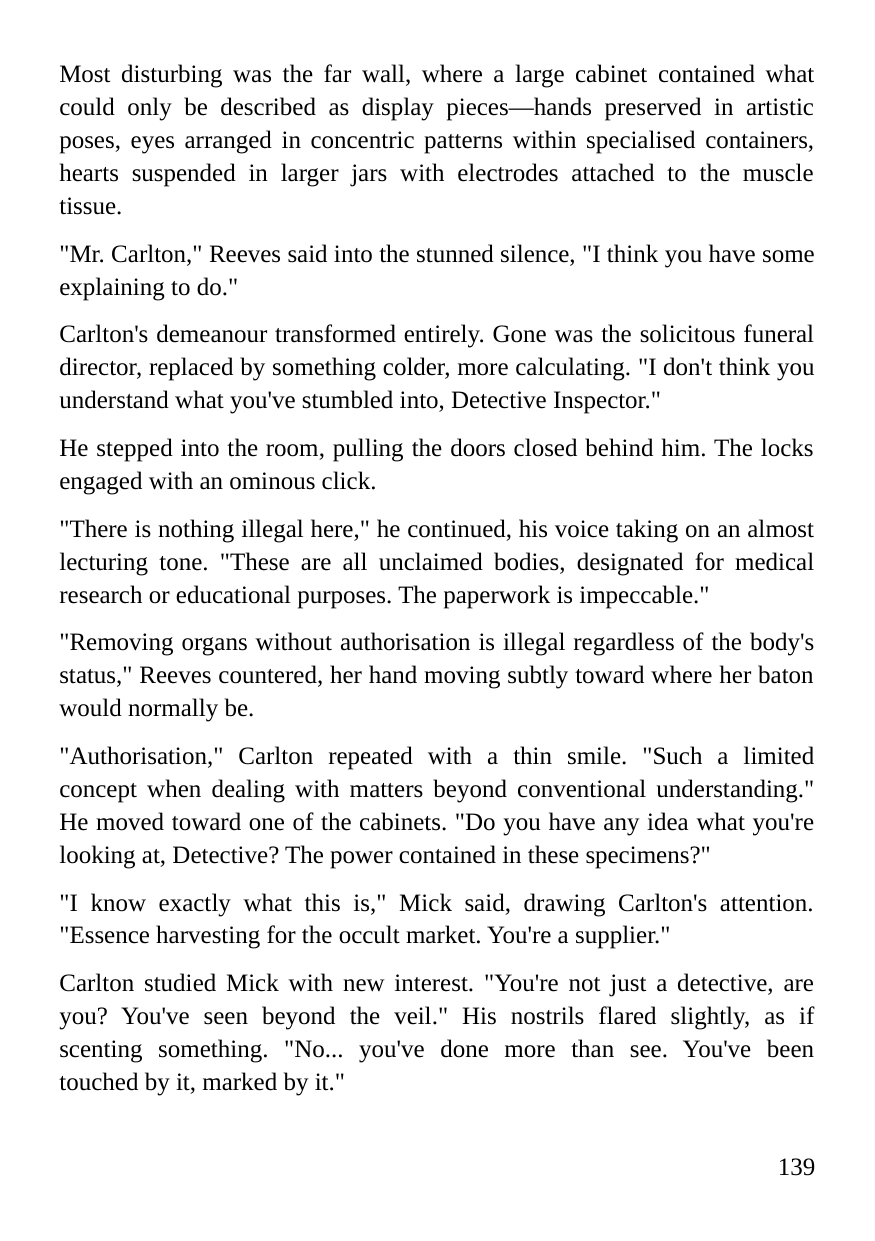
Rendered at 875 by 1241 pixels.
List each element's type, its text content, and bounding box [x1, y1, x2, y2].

text Carlton studied Mick with new interest. "You're not just a detective, are you? You've seen beyond the veil." His nostrils flared slightly, as if scenting something. "No... you've done more than see. You've been touched by it, marked by it." [59, 968, 815, 1096]
text "Removing organs without authorisation is illegal regardless of the body's status," Reeves countered, her hand moving subtly toward where her baton would normally be. [59, 627, 815, 722]
text "There is nothing illegal here," he continued, his voice taking on an almost lecturing tone. "These are all unclaimed bodies, designated for medical research or educational purposes. The paperwork is impeccable." [59, 514, 815, 608]
text Most disturbing was the far wall, where a large cabinet contained what could only be described as display pieces—hands preserved in artistic poses, eyes arranged in concentric patterns within specialised containers, hearts suspended in larger jars with electrodes attached to the muscle tissue. [59, 59, 815, 220]
text "I know exactly what this is," Mick said, drawing Carlton's attention. "Essence harvesting for the occult market. You're a supplier." [59, 888, 815, 949]
text "Authorisation," Carlton repeated with a thin smile. "Such a limited concept when dealing with matters beyond conventional understanding." He moved toward one of the cabinets. "Do you have any idea what you're looking at, Detective? The power contained in these specimens?" [59, 741, 815, 869]
text "Mr. Carlton," Reeves said into the stunned silence, "I think you have some explaining to do." [59, 239, 815, 301]
text He stepped into the room, pulling the doors closed behind him. The locks engaged with an ominous click. [59, 433, 815, 495]
text Carlton's demeanour transformed entirely. Gone was the solicitous funeral director, replaced by something colder, more calculating. "I don't think you understand what you've stumbled into, Detective Inspector." [59, 319, 815, 414]
